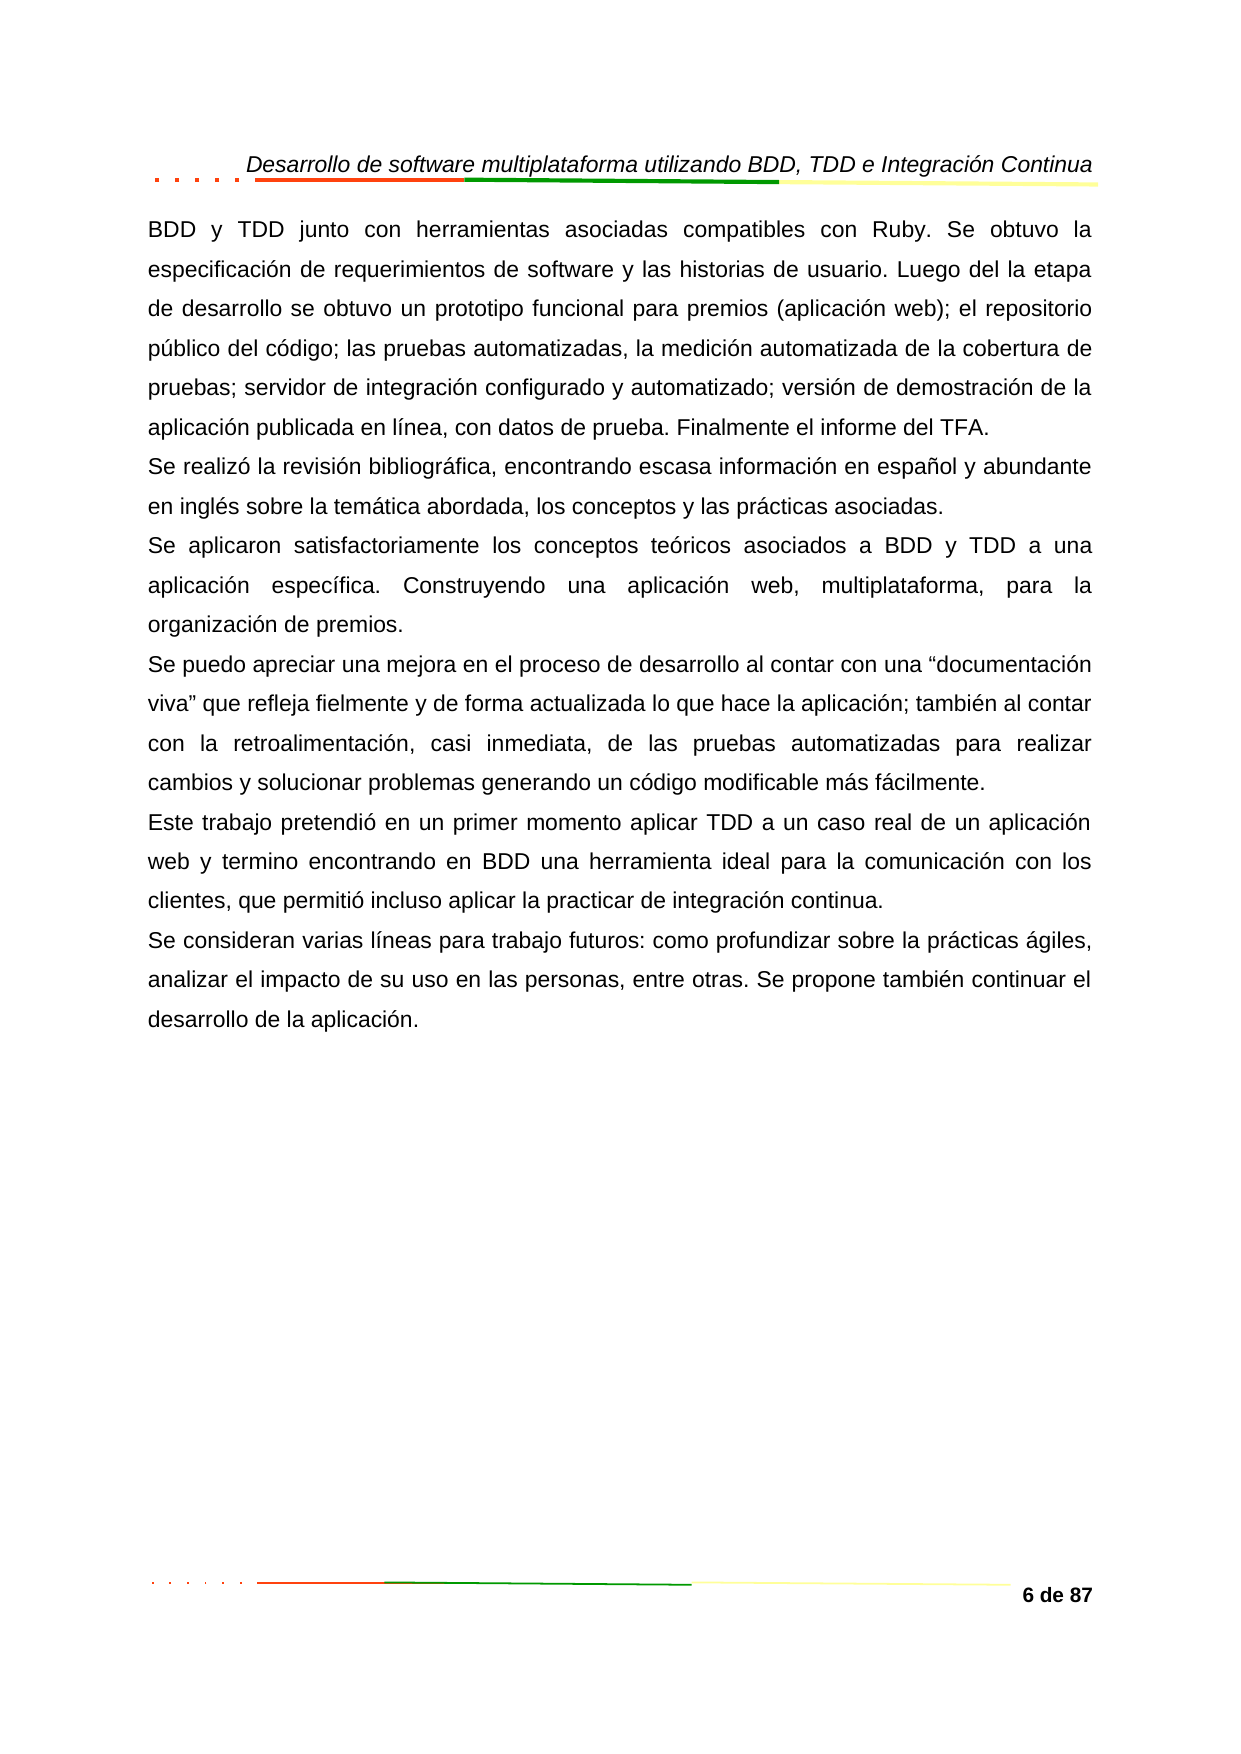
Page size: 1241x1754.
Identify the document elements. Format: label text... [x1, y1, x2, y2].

text BDD y TDD junto con herramientas asociadas compatibles con Ruby. Se obtuvo la especificación de requerimientos de software y las historias de usuario. Luego del la etapa de desarrollo se obtuvo un prototipo funcional para premios (aplicación web); el repositorio público del código; las pruebas automatizadas, la medición automatizada de la cobertura de pruebas; servidor de integración configurado y automatizado; versión de demostración de la aplicación publicada en línea, con datos de prueba. Finalmente el informe del TFA. [148, 216, 1093, 440]
text Este trabajo pretendió en un primer momento aplicar TDD a un caso real de un aplicación web y termino encontrando en BDD una herramienta ideal para la comunicación con los clientes, que permitió incluso aplicar la practicar de integración continua. [148, 808, 1093, 914]
text Se consideran varias líneas para trabajo futuros: como profundizar sobre la prácticas ágiles, analizar el impacto de su uso en las personas, entre otras. Se propone también continuar el desarrollo de la aplicación. [148, 927, 1093, 1032]
text Se puedo apreciar una mejora en el proceso de desarrollo al contar con una “documentación viva” que refleja fielmente y de forma actualizada lo que hace la aplicación; también al contar con la retroalimentación, casi inmediata, de las pruebas automatizadas para realizar cambios y solucionar problemas generando un código modificable más fácilmente. [148, 651, 1093, 795]
text Se aplicaron satisfactoriamente los conceptos teóricos asociados a BDD y TDD a una aplicación específica. Construyendo una aplicación web, multiplataforma, para la organización de premios. [148, 532, 1093, 637]
text Se realizó la revisión bibliográfica, encontrando escasa información en español y abundante en inglés sobre la temática abordada, los conceptos y las prácticas asociadas. [148, 453, 1093, 519]
